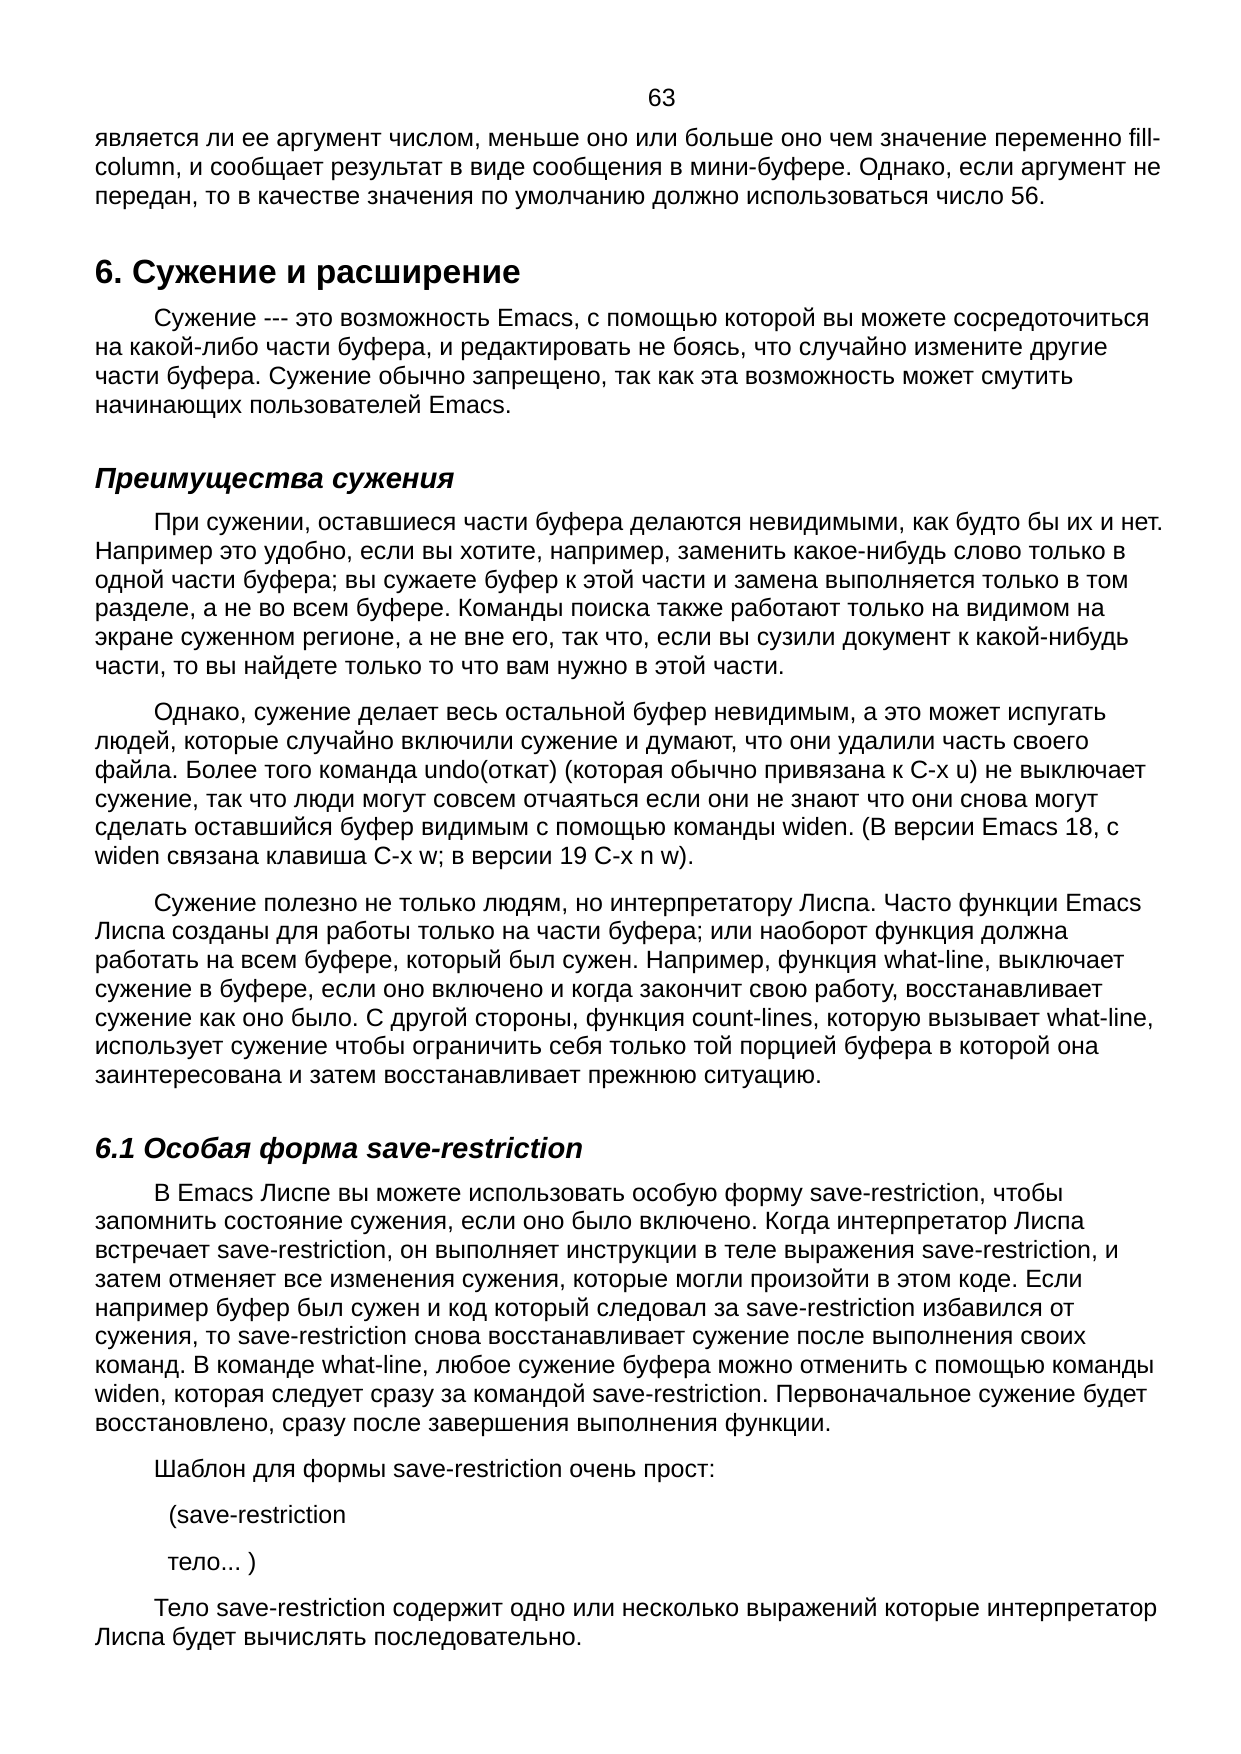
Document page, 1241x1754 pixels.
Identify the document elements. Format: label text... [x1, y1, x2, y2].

subtitle Преимущества сужения [94, 461, 1169, 494]
subtitle 6.1 Особая форма save-restriction [94, 1131, 1169, 1165]
text В Emacs Лиспе вы можете использовать особую форму save-restriction, чтобы запомнить состояние сужения, если оно было включено. Когда интерпретатор Лиспа встречает save-restriction, он выполняет инструкции в теле выражения save-restriction, и затем отменяет все изменения сужения, которые могли произойти в этом коде. Если например буфер был сужен и код который следовал за save-restriction избавился от сужения, то save-restriction снова восстанавливает сужение после выполнения своих команд. В команде what-line, любое сужение буфера можно отменить с помощью команды widen, которая следует сразу за командой save-restriction. Первоначальное сужение будет восстановлено, сразу после завершения выполнения функции. [94, 1177, 1169, 1436]
text При сужении, оставшиеся части буфера делаются невидимыми, как будто бы их и нет. Например это удобно, если вы хотите, например, заменить какое-нибудь слово только в одной части буфера; вы сужаете буфер к этой части и замена выполняется только в том разделе, а не во всем буфере. Команды поиска также работают только на видимом на экране суженном регионе, а не вне его, так что, если вы сузили документ к какой-нибудь части, то вы найдете только то что вам нужно в этой части. [94, 507, 1169, 679]
text Тело save-restriction содержит одно или несколько выражений которые интерпретатор Лиспа будет вычислять последовательно. [94, 1593, 1169, 1651]
text (save-restriction [94, 1500, 1169, 1529]
text Сужение полезно не только людям, но интерпретатору Лиспа. Часто функции Emacs Лиспа созданы для работы только на части буфера; или наоборот функция должна работать на всем буфере, который был сужен. Например, функция what-line, выключает сужение в буфере, если оно включено и когда закончит свою работу, восстанавливает сужение как оно было. С другой стороны, функция count-lines, которую вызывает what-line, использует сужение чтобы ограничить себя только той порцией буфера в которой она заинтересована и затем восстанавливает прежнюю ситуацию. [94, 887, 1169, 1089]
subtitle 6. Сужение и расширение [94, 252, 1169, 291]
text является ли ее аргумент числом, меньше оно или больше оно чем значение переменно fill-column, и сообщает результат в виде сообщения в мини-буфере. Однако, если аргумент не передан, то в качестве значения по умолчанию должно использоваться число 56. [94, 123, 1169, 209]
text Сужение --- это возможность Emacs, с помощью которой вы можете сосредоточиться на какой-либо части буфера, и редактировать не боясь, что случайно измените другие части буфера. Сужение обычно запрещено, так как эта возможность может смутить начинающих пользователей Emacs. [94, 303, 1169, 418]
text Однако, сужение делает весь остальной буфер невидимым, а это может испугать людей, которые случайно включили сужение и думают, что они удалили часть своего файла. Более того команда undo(откат) (которая обычно привязана к C-x u) не выключает сужение, так что люди могут совсем отчаяться если они не знают что они снова могут сделать оставшийся буфер видимым с помощью команды widen. (В версии Emacs 18, с widen связана клавиша C-x w; в версии 19 C-x n w). [94, 697, 1169, 870]
text тело... ) [94, 1547, 1169, 1576]
text Шаблон для формы save-restriction очень прост: [94, 1454, 1169, 1483]
